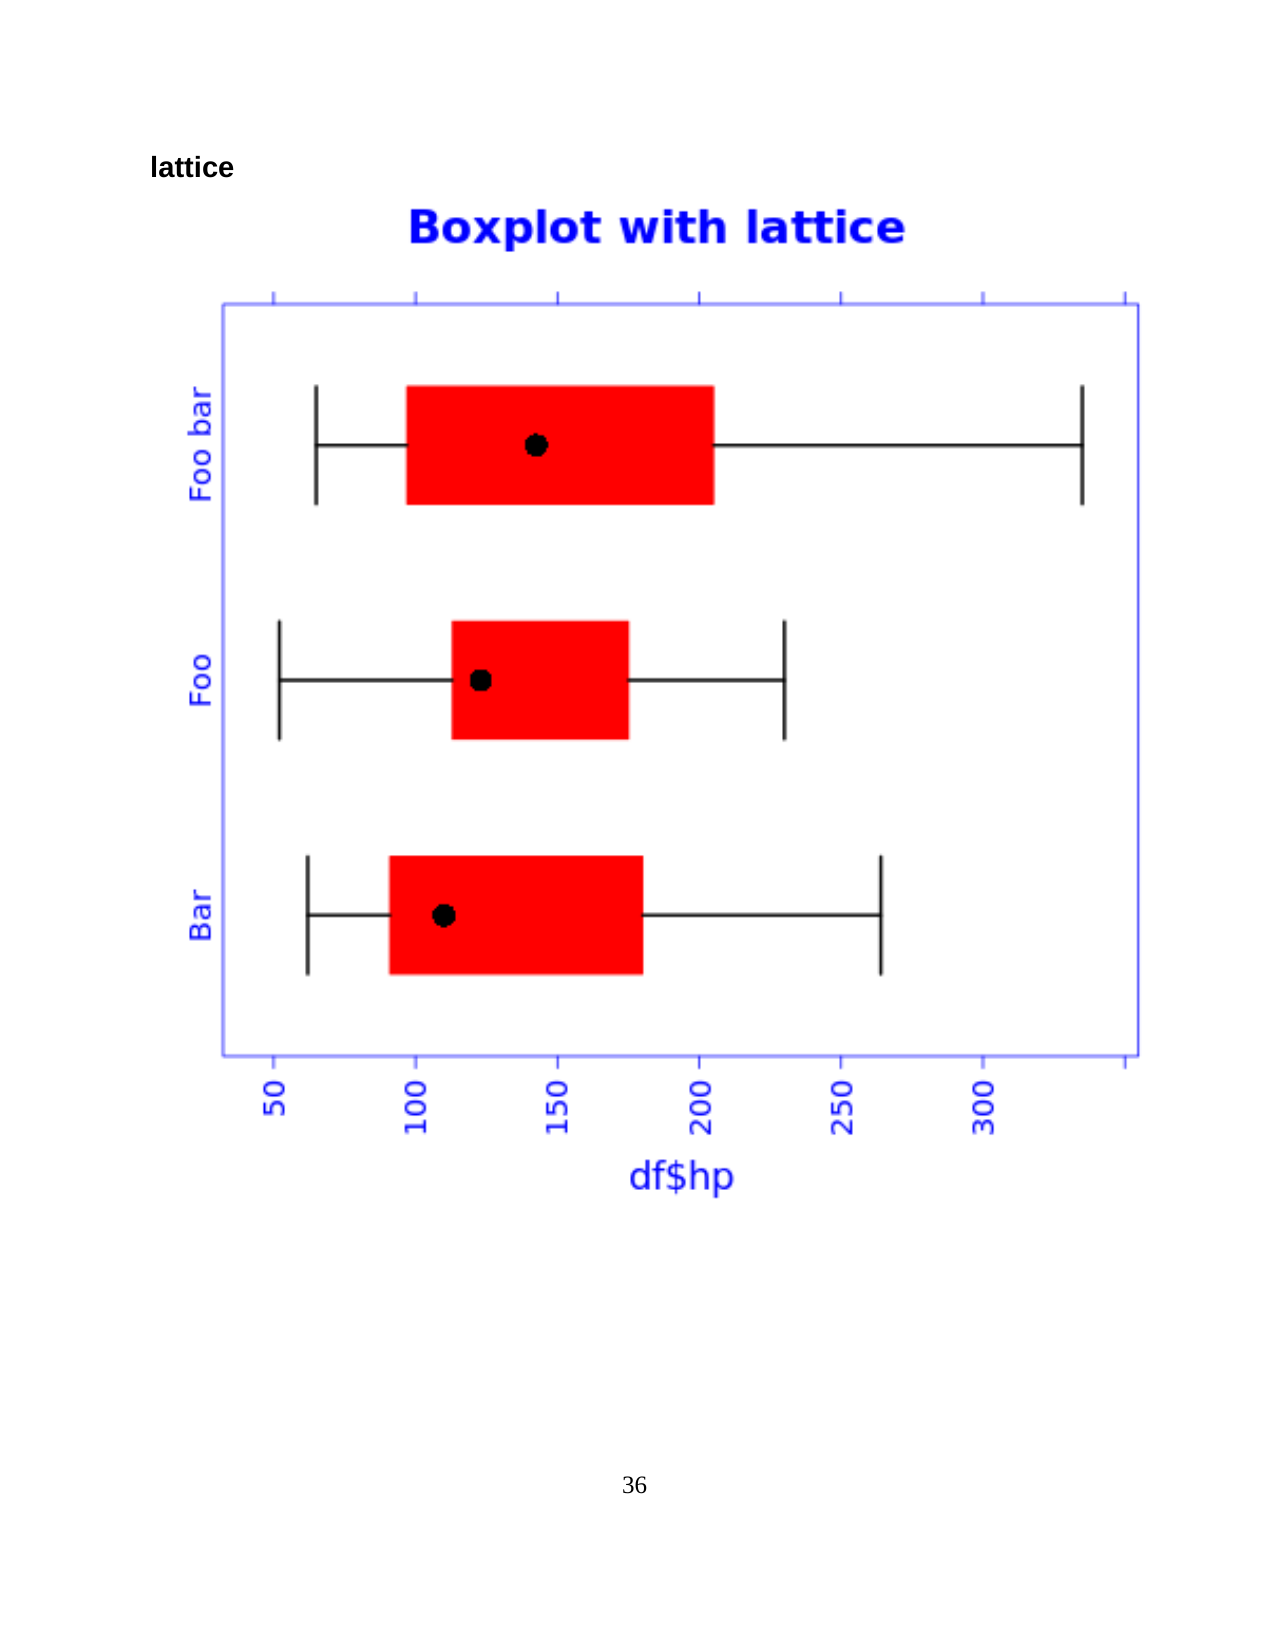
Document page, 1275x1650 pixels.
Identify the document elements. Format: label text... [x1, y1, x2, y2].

picture [150, 196, 1163, 1209]
subtitle lattice [150, 150, 1125, 183]
